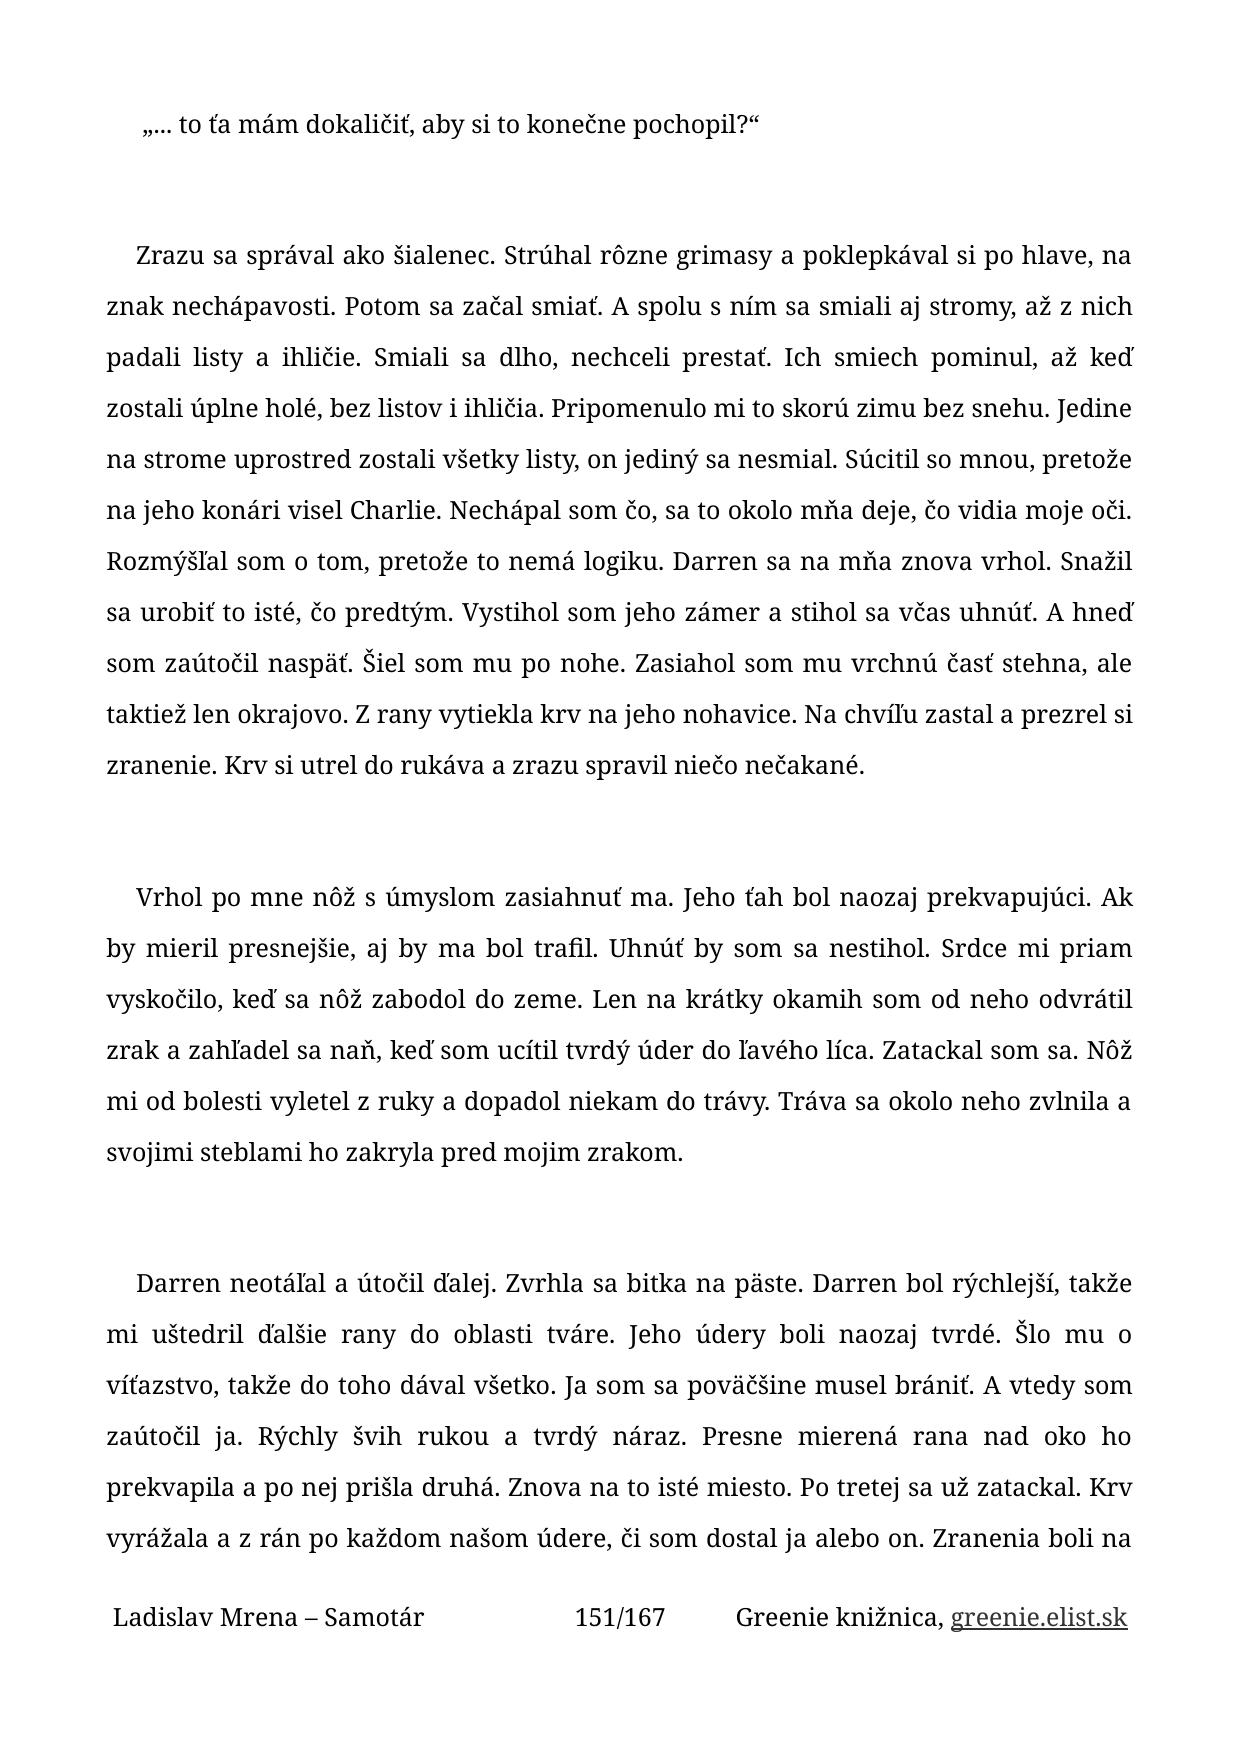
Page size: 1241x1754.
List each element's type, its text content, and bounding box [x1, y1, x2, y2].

text „... to ťa mám dokaličiť, aby si to konečne pochopil?“ [106, 106, 1134, 140]
text Vrhol po mne nôž s úmyslom zasiahnuť ma. Jeho ťah bol naozaj prekvapujúci. Ak by mieril presnejšie, aj by ma bol trafil. Uhnúť by som sa nestihol. Srdce mi priam vyskočilo, keď sa nôž zabodol do zeme. Len na krátky okamih som od neho odvrátil zrak a zahľadel sa naň, keď som ucítil tvrdý úder do ľavého líca. Zatackal som sa. Nôž mi od bolesti vyletel z ruky a dopadol niekam do trávy. Tráva sa okolo neho zvlnila a svojimi steblami ho zakryla pred mojim zrakom. [106, 879, 1134, 1168]
text Darren neotáľal a útočil ďalej. Zvrhla sa bitka na päste. Darren bol rýchlejší, takže mi uštedril ďalšie rany do oblasti tváre. Jeho údery boli naozaj tvrdé. Šlo mu o víťazstvo, takže do toho dával všetko. Ja som sa poväčšine musel brániť. A vtedy som zaútočil ja. Rýchly švih rukou a tvrdý náraz. Presne mierená rana nad oko ho prekvapila a po nej prišla druhá. Znova na to isté miesto. Po tretej sa už zatackal. Krv vyrážala a z rán po každom našom údere, či som dostal ja alebo on. Zranenia boli na [106, 1266, 1134, 1555]
text Zrazu sa správal ako šialenec. Strúhal rôzne grimasy a poklepkával si po hlave, na znak nechápavosti. Potom sa začal smiať. A spolu s ním sa smiali aj stromy, až z nich padali listy a ihličie. Smiali sa dlho, nechceli prestať. Ich smiech pominul, až keď zostali úplne holé, bez listov i ihličia. Pripomenulo mi to skorú zimu bez snehu. Jedine na strome uprostred zostali všetky listy, on jediný sa nesmial. Súcitil so mnou, pretože na jeho konári visel Charlie. Nechápal som čo, sa to okolo mňa deje, čo vidia moje oči. Rozmýšľal som o tom, pretože to nemá logiku. Darren sa na mňa znova vrhol. Snažil sa urobiť to isté, čo predtým. Vystihol som jeho zámer a stihol sa včas uhnúť. A hneď som zaútočil naspäť. Šiel som mu po nohe. Zasiahol som mu vrchnú časť stehna, ale taktiež len okrajovo. Z rany vytiekla krv na jeho nohavice. Na chvíľu zastal a prezrel si zranenie. Krv si utrel do rukáva a zrazu spravil niečo nečakané. [106, 237, 1134, 782]
